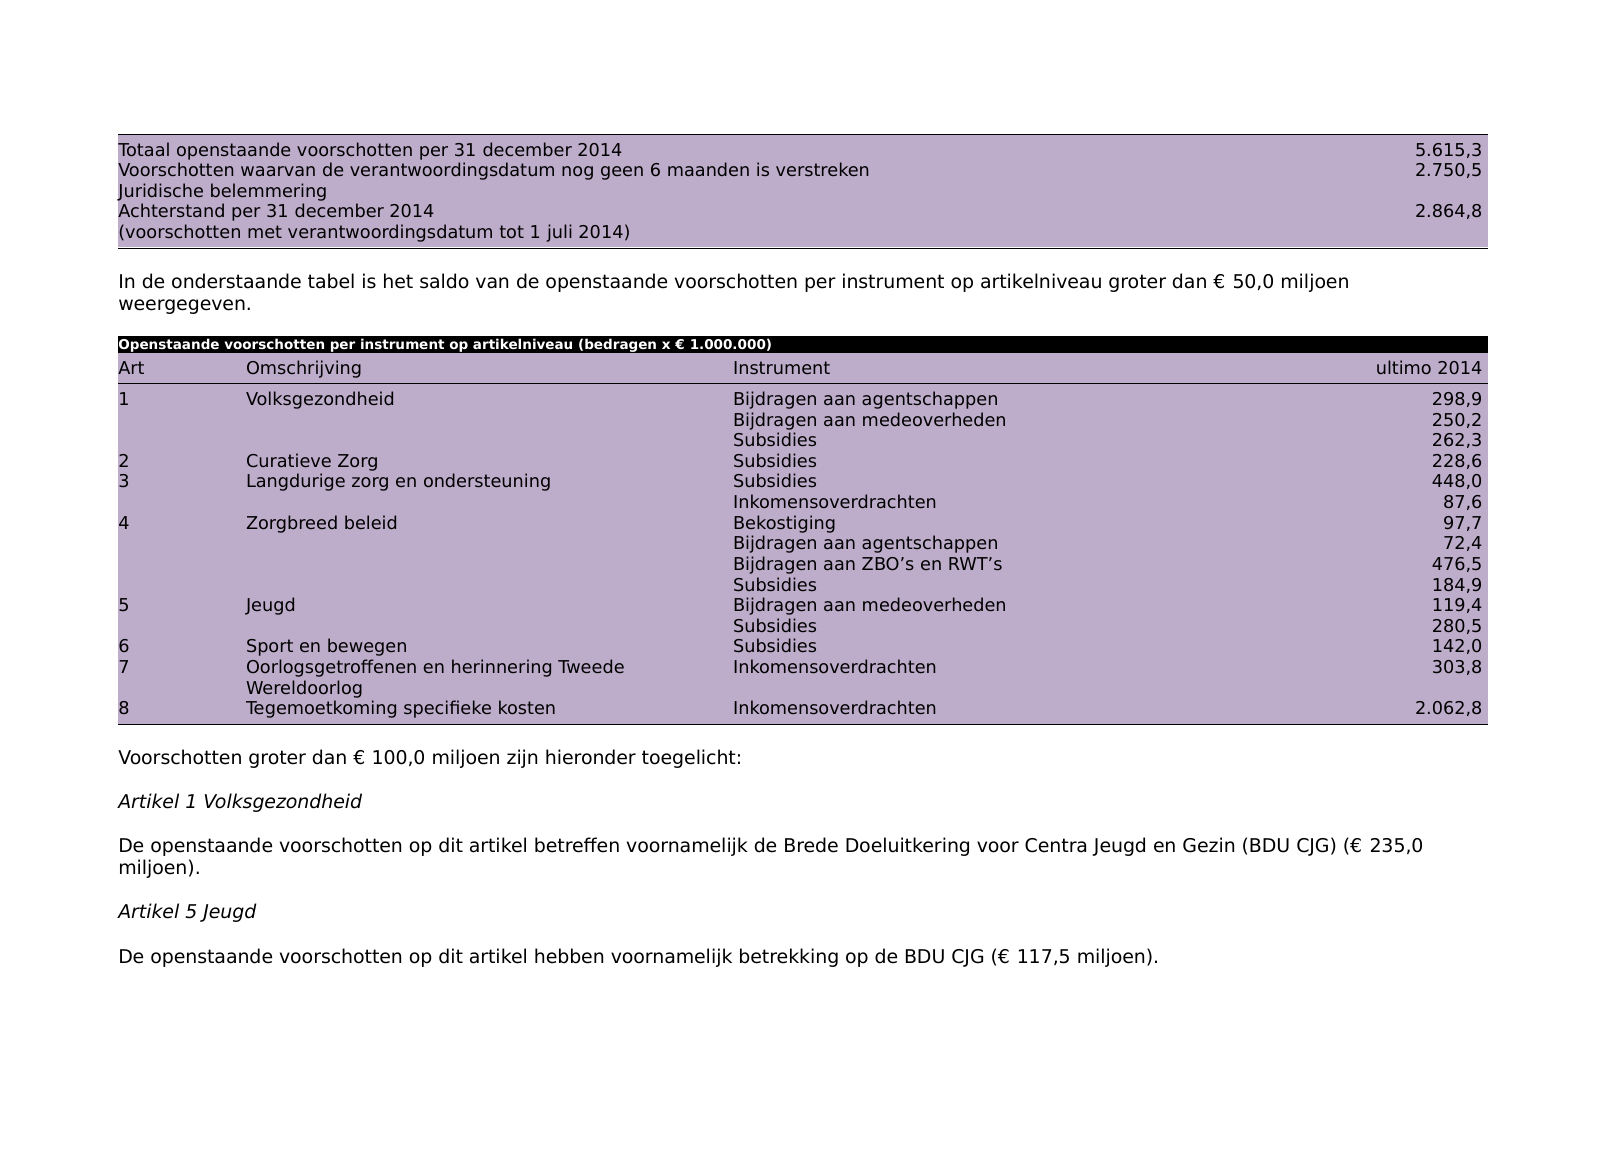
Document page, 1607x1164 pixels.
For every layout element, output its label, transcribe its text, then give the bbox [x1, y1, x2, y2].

table_cell Achterstand per 31 december 2014 (voorschotten met verantwoordingsdatum tot 1 juli 2014) [118, 201, 1214, 247]
table_cell 2 [118, 451, 240, 471]
text De openstaande voorschotten op dit artikel hebben voornamelijk betrekking op de BDU CJG (€ 117,5 miljoen). [118, 946, 1488, 967]
table_cell Art [118, 353, 240, 383]
text De openstaande voorschotten op dit artikel betreffen voornamelijk de Brede Doeluitkering voor Centra Jeugd en Gezin (BDU CJG) (€ 235,0 miljoen). [118, 835, 1488, 879]
table_cell 5.615,3 [1214, 135, 1488, 160]
table_cell Zorgbreed beleid [240, 513, 727, 595]
table_cell Bekostiging Bijdragen aan agentschappen Bijdragen aan ZBO’s en RWT’s Subsidies [727, 513, 1214, 595]
table_cell 5 [118, 595, 240, 636]
table_cell Inkomensoverdrachten [727, 698, 1214, 724]
table_cell Langdurige zorg en ondersteuning [240, 471, 727, 513]
table_cell 298,9 250,2 262,3 [1214, 384, 1488, 451]
table_cell 3 [118, 471, 240, 513]
table_cell ultimo 2014 [1214, 353, 1488, 383]
table_header Openstaande voorschotten per instrument op artikelniveau (bedragen x € 1.000.000) [118, 336, 1488, 352]
table_cell Voorschotten waarvan de verantwoordingsdatum nog geen 6 maanden is verstreken [118, 160, 1214, 181]
table_cell Subsidies [727, 636, 1214, 657]
table_cell Bijdragen aan medeoverheden Subsidies [727, 595, 1214, 636]
table_cell Instrument [727, 353, 1214, 383]
table_cell 228,6 [1214, 451, 1488, 471]
table_cell 4 [118, 513, 240, 595]
table_cell Totaal openstaande voorschotten per 31 december 2014 [118, 135, 1214, 160]
table_cell 119,4 280,5 [1214, 595, 1488, 636]
table_cell Jeugd [240, 595, 727, 636]
table_cell Subsidies [727, 451, 1214, 471]
table_cell 97,7 72,4 476,5 184,9 [1214, 513, 1488, 595]
table_cell 303,8 [1214, 657, 1488, 698]
table_cell 2.750,5 [1214, 160, 1488, 181]
table_cell [1214, 181, 1488, 201]
table_cell 2.864,8 [1214, 201, 1488, 247]
table_cell Tegemoetkoming specifieke kosten [240, 698, 727, 724]
text In de onderstaande tabel is het saldo van de openstaande voorschotten per instrument op artikelniveau groter dan € 50,0 miljoen weergegeven. [118, 271, 1488, 314]
table_cell Sport en bewegen [240, 636, 727, 657]
table_cell Oorlogsgetroffenen en herinnering Tweede Wereldoorlog [240, 657, 727, 698]
table_cell 1 [118, 384, 240, 451]
table_cell Bijdragen aan agentschappen Bijdragen aan medeoverheden Subsidies [727, 384, 1214, 451]
table_cell Volksgezondheid [240, 384, 727, 451]
table_header Achterstand bij het afrekenen van de openstaande voorschotten (bedragen x € 1.000.000) [118, 118, 1488, 134]
table_cell Juridische belemmering [118, 181, 1214, 201]
table_cell 8 [118, 698, 240, 724]
table_cell 2.062,8 [1214, 698, 1488, 724]
subtitle Artikel 5 Jeugd [118, 901, 1488, 923]
table_cell Omschrijving [240, 353, 727, 383]
text Voorschotten groter dan € 100,0 miljoen zijn hieronder toegelicht: [118, 747, 1488, 769]
table_cell 7 [118, 657, 240, 698]
table_cell 6 [118, 636, 240, 657]
table_cell Subsidies Inkomensoverdrachten [727, 471, 1214, 513]
table_cell 142,0 [1214, 636, 1488, 657]
table_cell 448,0 87,6 [1214, 471, 1488, 513]
table_cell Curatieve Zorg [240, 451, 727, 471]
subtitle Artikel 1 Volksgezondheid [118, 791, 1488, 813]
table_cell Inkomensoverdrachten [727, 657, 1214, 698]
